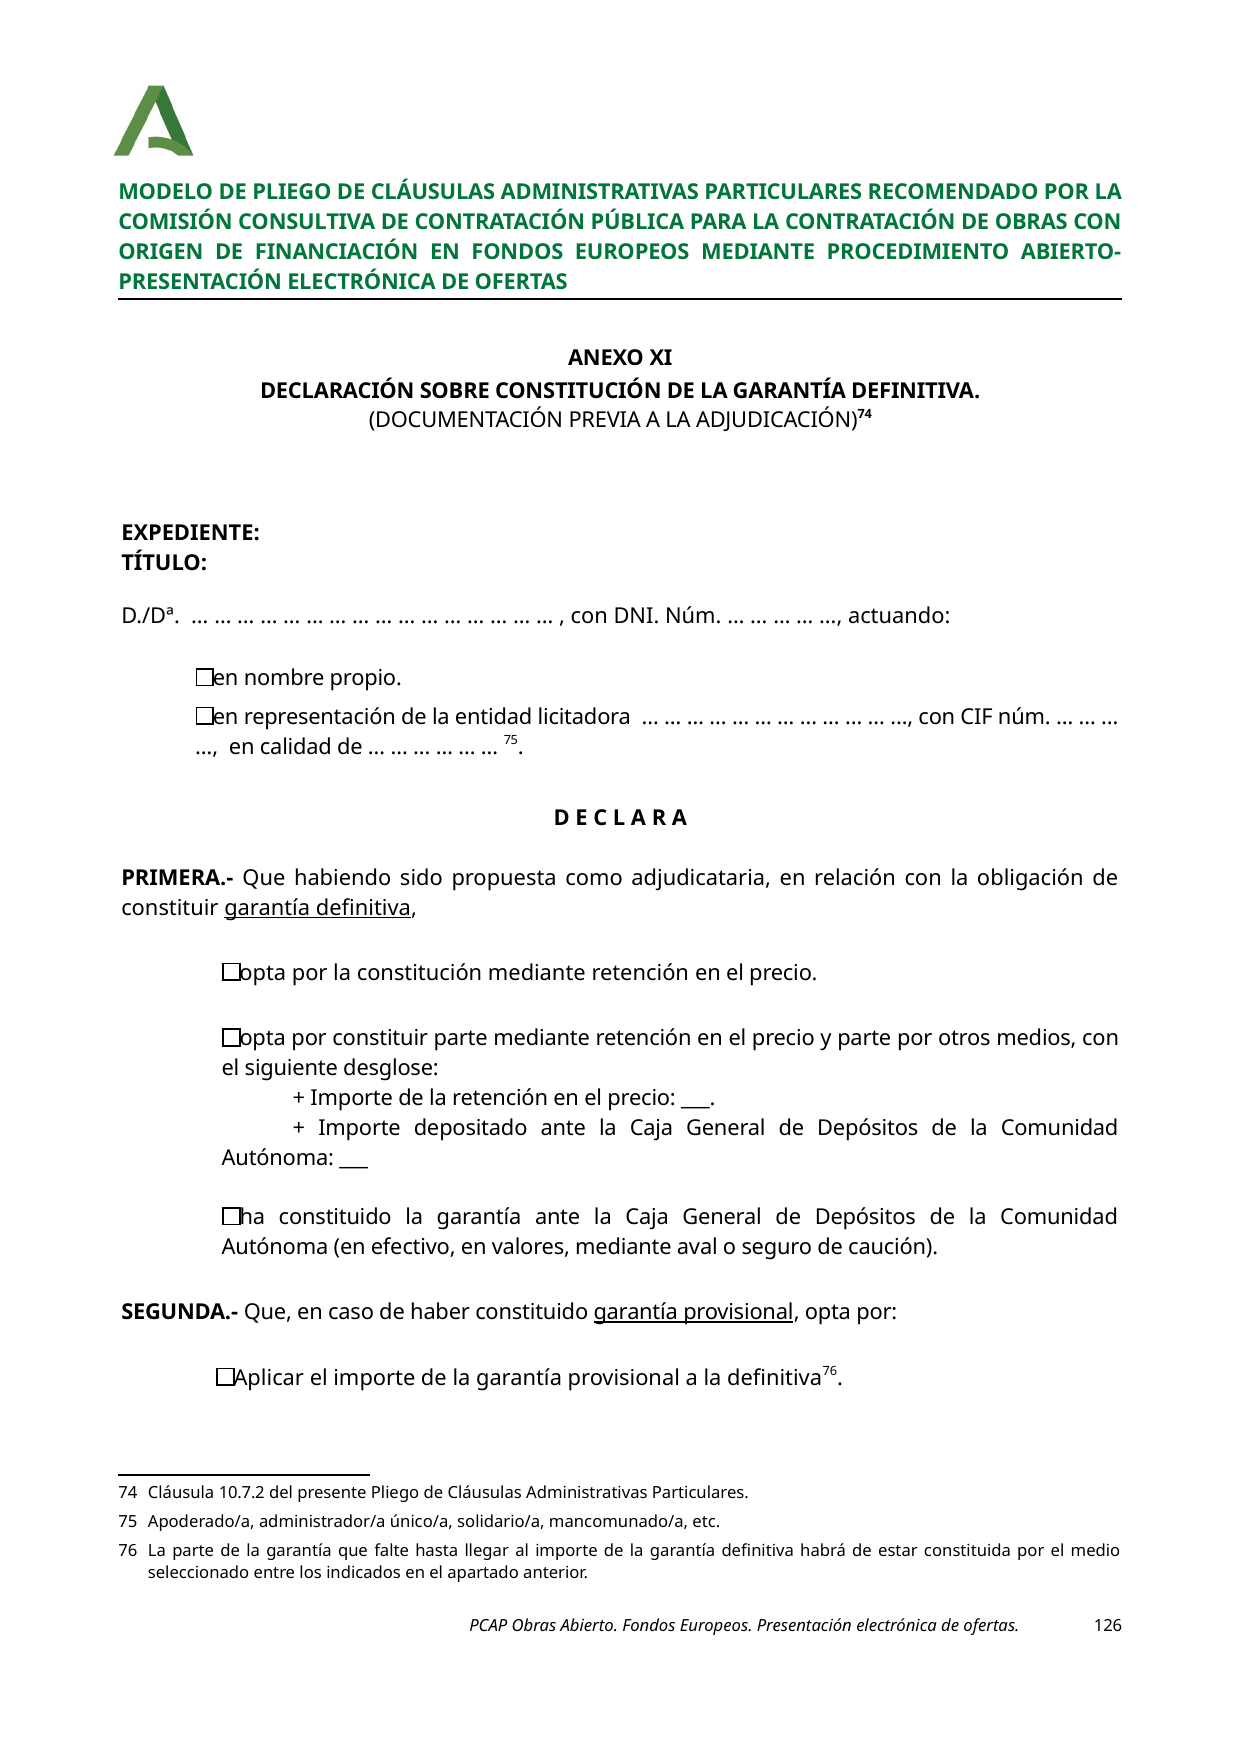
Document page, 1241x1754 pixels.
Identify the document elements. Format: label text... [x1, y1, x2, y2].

text + Importe de la retención en el precio: ___. [218, 1082, 1122, 1112]
text MODELO DE PLIEGO DE CLÁUSULAS ADMINISTRATIVAS PARTICULARES RECOMENDADO POR LA COMISIÓN CONSULTIVA DE CONTRATACIÓN PÚBLICA PARA LA CONTRATACIÓN DE OBRAS CON ORIGEN DE FINANCIACIÓN EN FONDOS EUROPEOS MEDIANTE PROCEDIMIENTO ABIERTO- PRESENTACIÓN ELECTRÓNICA DE OFERTAS [118, 176, 1122, 298]
text La parte de la garantía que falte hasta llegar al importe de la garantía definitiva habrá de estar constituida por el medio seleccionado entre los indicados en el apartado anterior. [118, 1538, 1122, 1584]
text opta por la constitución mediante retención en el precio. [213, 954, 1122, 987]
text PRIMERA.- Que habiendo sido propuesta como adjudicataria, en relación con la obligación de constituir garantía definitiva, [118, 862, 1122, 921]
text SEGUNDA.- Que, en caso de haber constituido garantía provisional, opta por: [118, 1293, 1122, 1326]
text en representación de la entidad licitadora … … … … … … … … … … … …, con CIF núm. … … … …, en calidad de … … … … … … . [192, 698, 1122, 763]
text DECLARACIÓN SOBRE CONSTITUCIÓN DE LA GARANTÍA DEFINITIVA. [118, 372, 1122, 404]
text Cláusula 10.7.2 del presente Pliego de Cláusulas Administrativas Particulares. [118, 1481, 1122, 1504]
text Apoderado/a, administrador/a único/a, solidario/a, mancomunado/a, etc. [118, 1509, 1122, 1532]
text en nombre propio. [189, 662, 1122, 692]
text D E C L A R A [118, 802, 1122, 832]
text Aplicar el importe de la garantía provisional a la definitiva. [213, 1359, 1122, 1392]
text ha constituido la garantía ante la Caja General de Depósitos de la Comunidad Autónoma (en efectivo, en valores, mediante aval o seguro de caución). [218, 1201, 1122, 1261]
text opta por constituir parte mediante retención en el precio y parte por otros medios, con el siguiente desglose: [218, 1019, 1122, 1082]
text D./Dª. … … … … … … … … … … … … … … … … , con DNI. Núm. … … … … …, actuando: [118, 600, 1122, 629]
text EXPEDIENTE: [118, 517, 1122, 547]
text (DOCUMENTACIÓN PREVIA A LA ADJUDICACIÓN) [118, 404, 1122, 437]
text TÍTULO: [118, 547, 1122, 577]
text + Importe depositado ante la Caja General de Depósitos de la Comunidad Autónoma: ___ [218, 1112, 1122, 1171]
picture [109, 81, 198, 160]
text ANEXO XI [118, 342, 1122, 372]
